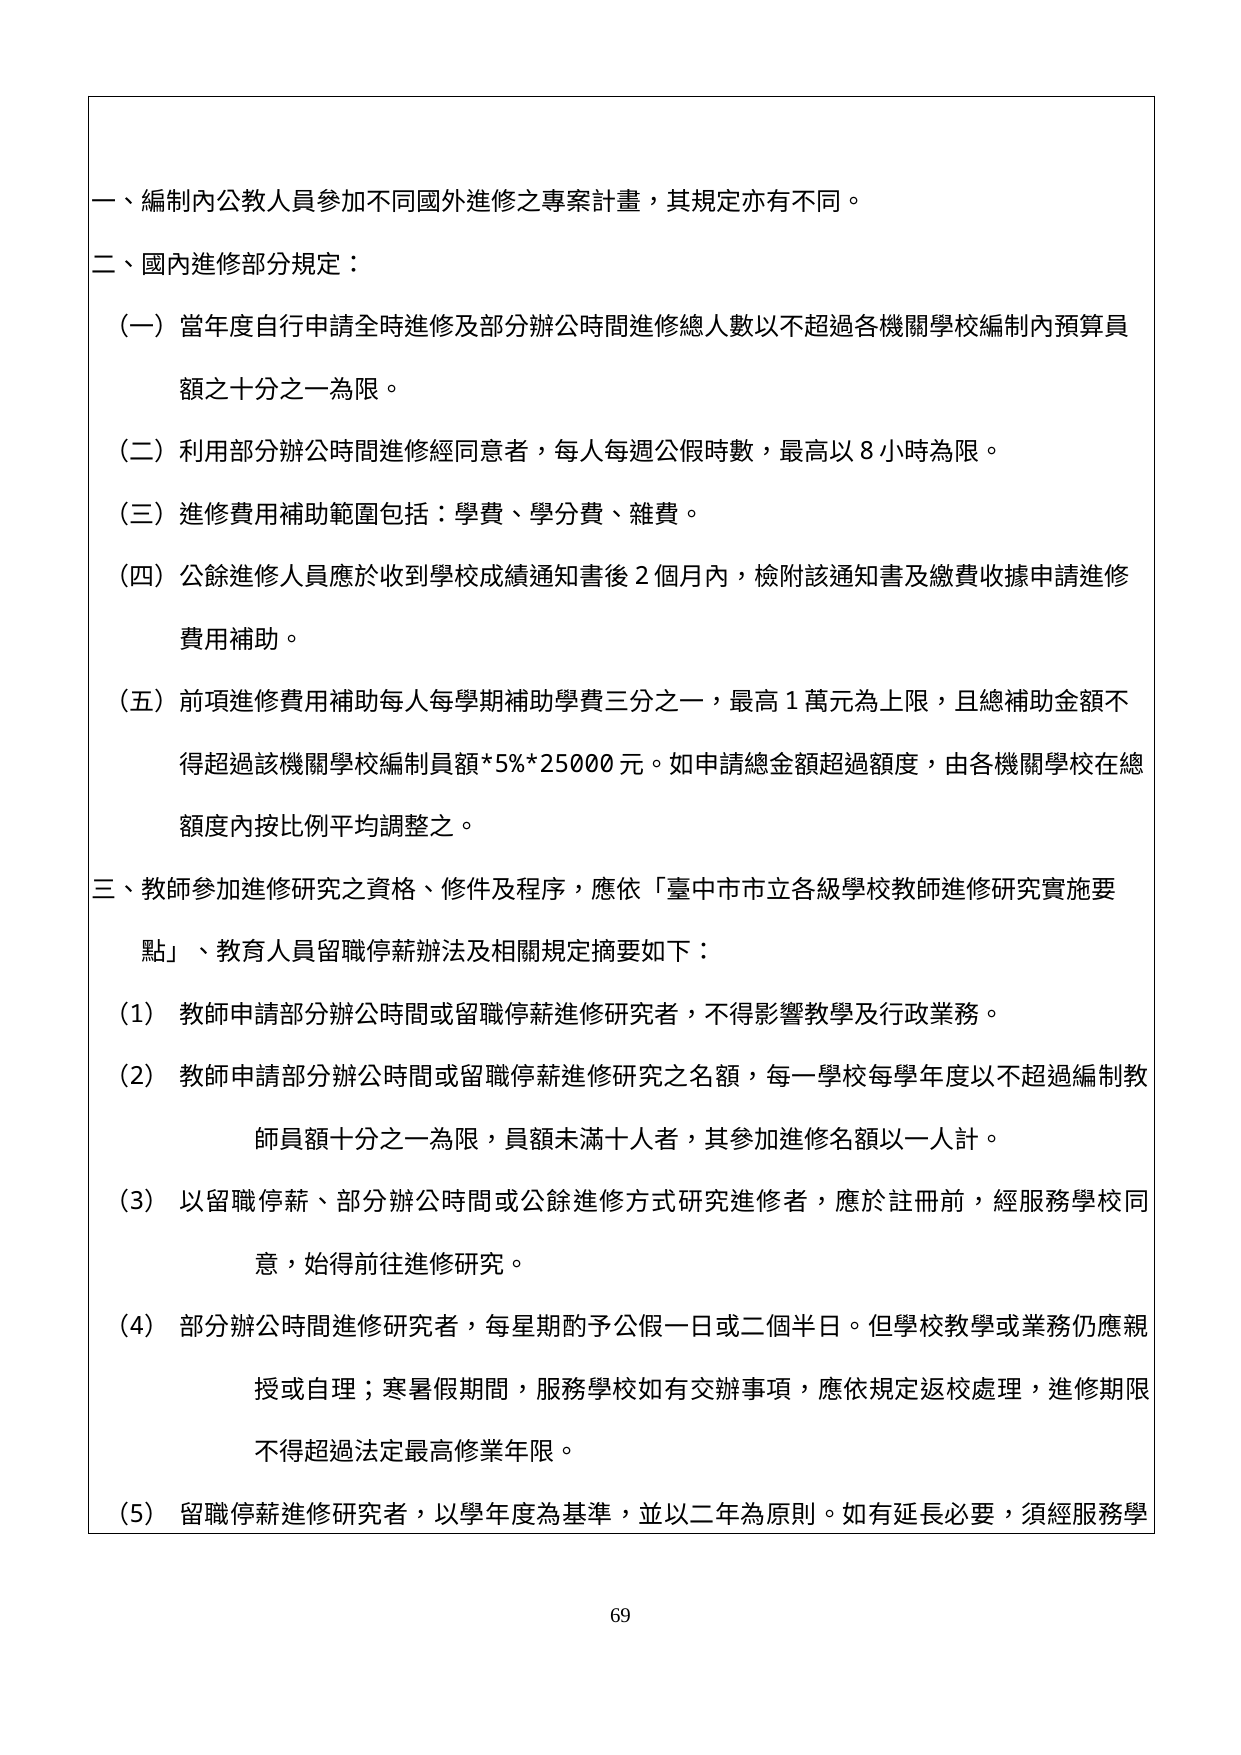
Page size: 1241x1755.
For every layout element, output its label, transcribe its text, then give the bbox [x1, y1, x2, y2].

table_header 一、編制內公教人員參加不同國外進修之專案計畫，其規定亦有不同。 二、國內進修部分規定： （一）當年度自行申請全時進修及部分辦公時間進修總人數以不超過各機關學校編制內預算員額之十分之一為限。 （二）利用部分辦公時間進修經同意者，每人每週公假時數，最高以8小時為限。 （三）進修費用補助範圍包括：學費、學分費、雜費。 （四）公餘進修人員應於收到學校成績通知書後2個月內，檢附該通知書及繳費收據申請進修費用補助。 （五）前項進修費用補助每人每學期補助學費三分之一，最高1萬元為上限，且總補助金額不得超過該機關學校編制員額*5%*25000元。如申請總金額超過額度，由各機關學校在總額度內按比例平均調整之。 三、教師參加進修研究之資格、修件及程序，應依「臺中市市立各級學校教師進修研究實施要點」、教育人員留職停薪辦法及相關規定摘要如下： 教師申請部分辦公時間或留職停薪進修研究者，不得影響教學及行政業務。 教師申請部分辦公時間或留職停薪進修研究之名額，每一學校每學年度以不超過編制教師員額十分之一為限，員額未滿十人者，其參加進修名額以一人計。 以留職停薪、部分辦公時間或公餘進修方式研究進修者，應於註冊前，經服務學校同意，始得前往進修研究。 部分辦公時間進修研究者，每星期酌予公假一日或二個半日。但學校教學或業務仍應親授或自理；寒暑假期間，服務學校如有交辦事項，應依規定返校處理，進修期限不得超過法定最高修業年限。 留職停薪進修研究者，以學年度為基準，並以二年為原則。如有延長必要，須經服務學 [89, 97, 1154, 1533]
